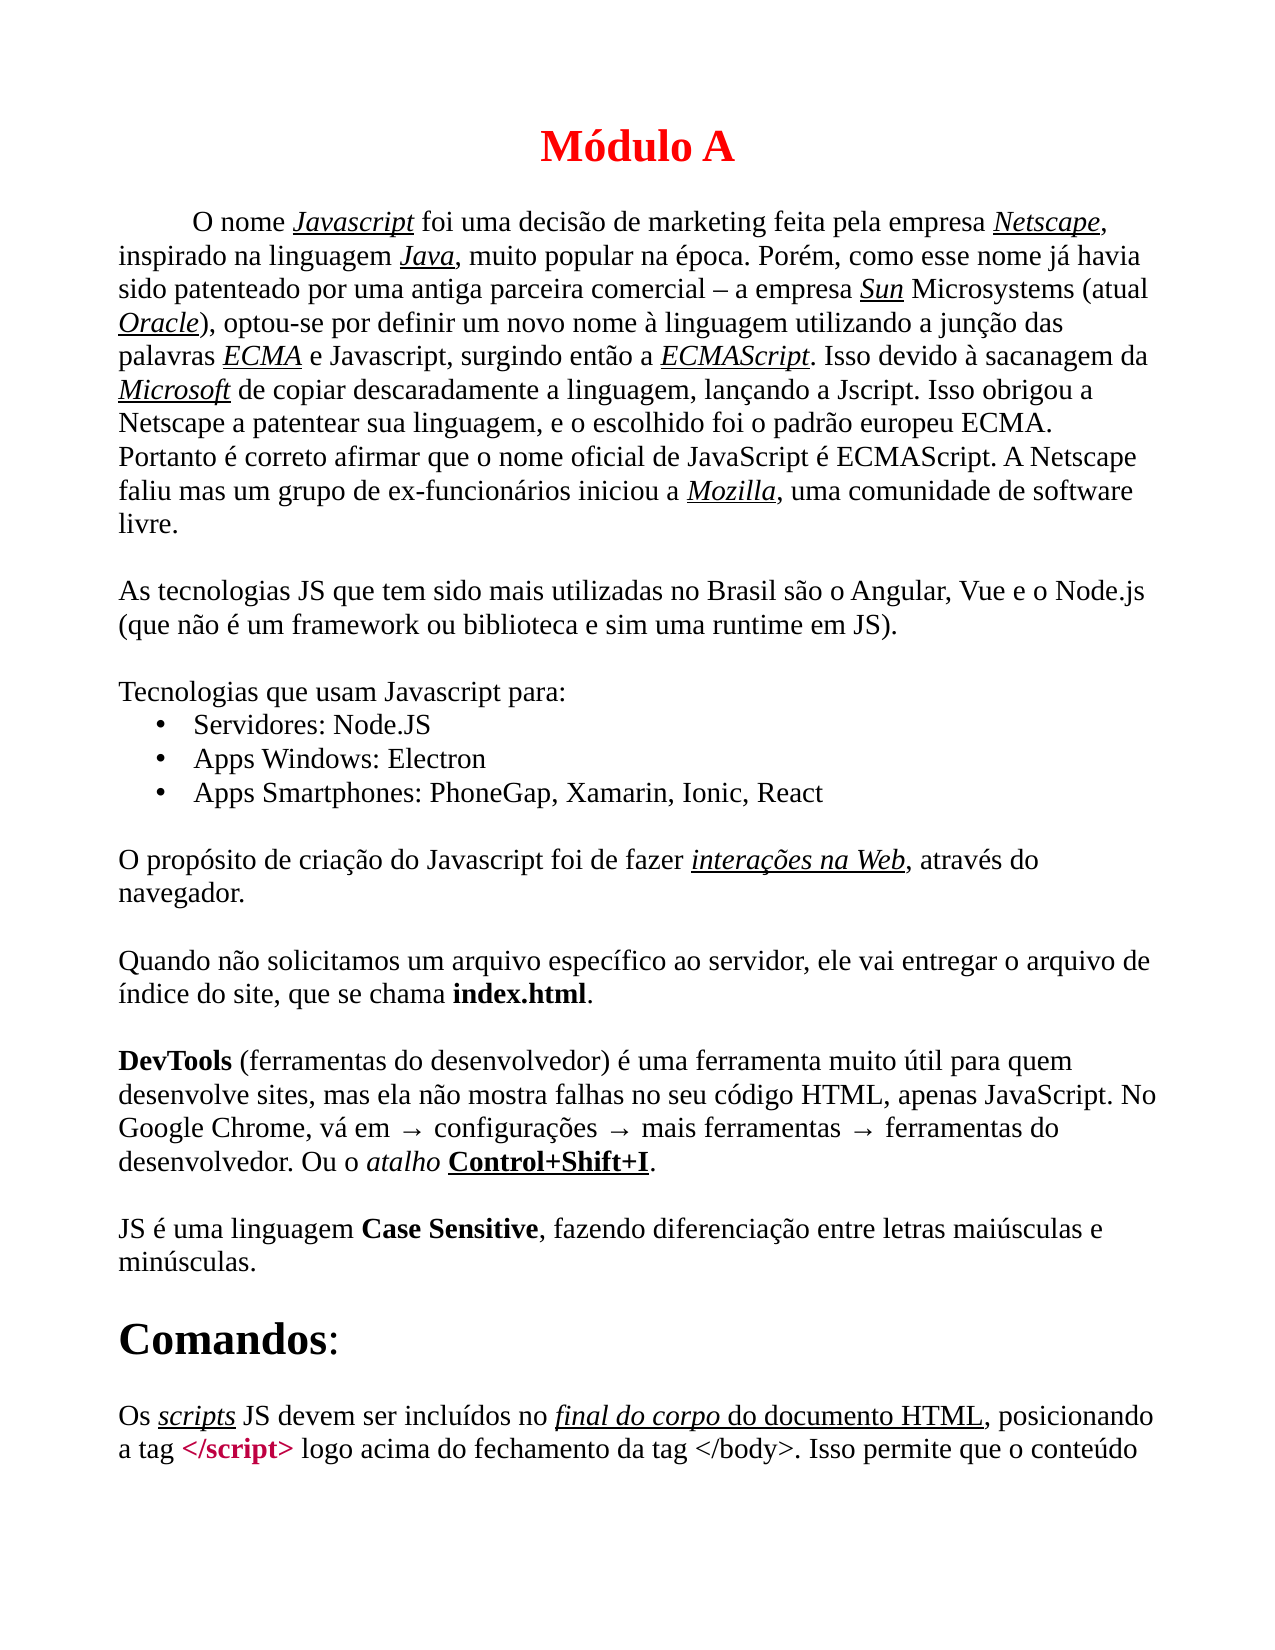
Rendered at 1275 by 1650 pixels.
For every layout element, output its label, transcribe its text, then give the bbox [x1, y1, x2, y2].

text As tecnologias JS que tem sido mais utilizadas no Brasil são o Angular, Vue e o Node.js (que não é um framework ou biblioteca e sim uma runtime em JS). [118, 573, 1157, 640]
list Servidores: Node.JS [156, 707, 1157, 741]
text Comandos: [118, 1312, 1157, 1364]
text Quando não solicitamos um arquivo específico ao servidor, ele vai entregar o arquivo de índice do site, que se chama index.html. [118, 943, 1157, 1010]
list Apps Smartphones: PhoneGap, Xamarin, Ionic, React [156, 775, 1157, 808]
text Tecnologias que usam Javascript para: [118, 674, 1157, 707]
text Os scripts JS devem ser incluídos no final do corpo do documento HTML, posicionando a tag </script> logo acima do fechamento da tag </body>. Isso permite que o conteúdo [118, 1398, 1157, 1465]
text DevTools (ferramentas do desenvolvedor) é uma ferramenta muito útil para quem desenvolve sites, mas ela não mostra falhas no seu código HTML, apenas JavaScript. No Google Chrome, vá em → configurações → mais ferramentas → ferramentas do desenvolvedor. Ou o atalho Control+Shift+I. [118, 1043, 1157, 1177]
text JS é uma linguagem Case Sensitive, fazendo diferenciação entre letras maiúsculas e minúsculas. [118, 1211, 1157, 1278]
list Apps Windows: Electron [156, 741, 1157, 775]
text O nome Javascript foi uma decisão de marketing feita pela empresa Netscape, inspirado na linguagem Java, muito popular na época. Porém, como esse nome já havia sido patenteado por uma antiga parceira comercial – a empresa Sun Microsystems (atual Oracle), optou-se por definir um novo nome à linguagem utilizando a junção das palavras ECMA e Javascript, surgindo então a ECMAScript. Isso devido à sacanagem da Microsoft de copiar descaradamente a linguagem, lançando a Jscript. Isso obrigou a Netscape a patentear sua linguagem, e o escolhido foi o padrão europeu ECMA. Portanto é correto afirmar que o nome oficial de JavaScript é ECMAScript. A Netscape faliu mas um grupo de ex-funcionários iniciou a Mozilla, uma comunidade de software livre. [118, 204, 1157, 540]
text Módulo A [118, 118, 1157, 171]
text O propósito de criação do Javascript foi de fazer interações na Web, através do navegador. [118, 842, 1157, 909]
